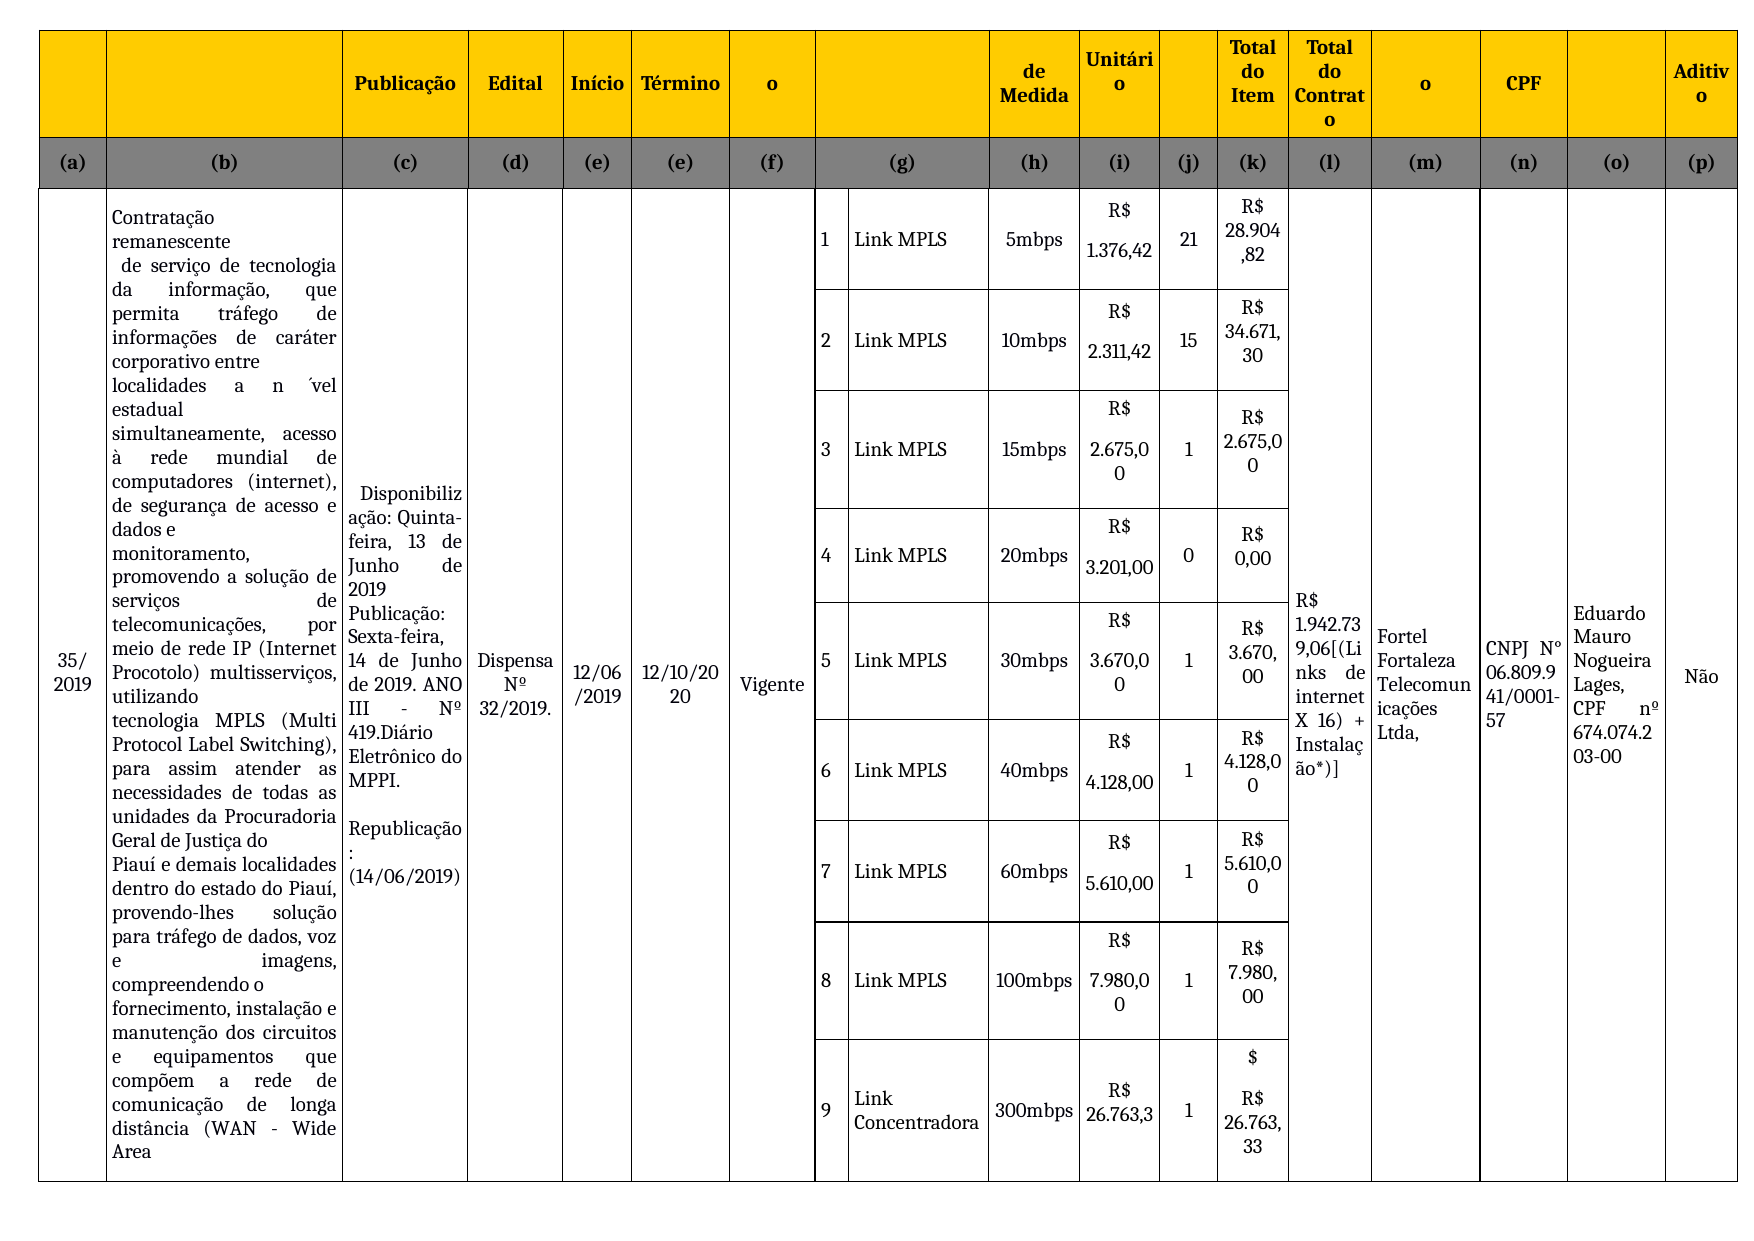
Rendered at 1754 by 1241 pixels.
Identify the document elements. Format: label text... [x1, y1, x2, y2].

table_cell (g) [816, 138, 989, 188]
table_cell 6 [816, 720, 848, 820]
table_header o [730, 31, 815, 137]
table_cell R$ 5.610,00 [1218, 821, 1288, 921]
table_cell (l) [1289, 138, 1371, 188]
table_cell Link MPLS [849, 189, 988, 289]
table_header Edital [469, 31, 563, 137]
table_cell R$ 2.311,42 [1080, 290, 1159, 390]
table_cell 12/10/2020 [632, 189, 729, 1181]
table_cell 300mbps [989, 1040, 1079, 1181]
table_cell R$ 28.904,82 [1218, 189, 1288, 289]
table_header [816, 31, 989, 137]
table_cell 15 [1160, 290, 1217, 390]
table_cell Contratação remanescente de serviço de tecnologia da informação, que permita tráfego de informações de caráter corporativo entre localidades a n ́vel estadual simultaneamente, acesso à rede mundial de computadores (internet), de segurança de acesso e dados e monitoramento, promovendo a solução de serviços de telecomunicações, por meio de rede IP (Internet Procotolo) multisserviços, utilizando tecnologia MPLS (Multi Protocol Label Switching), para assim atender as necessidades de todas as unidades da Procuradoria Geral de Justiça do Piauí e demais localidades dentro do estado do Piauí, provendo-lhes solução para tráfego de dados, voz e imagens, compreendendo o fornecimento, instalação e manutenção dos circuitos e equipamentos que compõem a rede de comunicação de longa distância (WAN - Wide Area [107, 189, 342, 1181]
table_cell 12/06/2019 [563, 189, 631, 1181]
table_header de Medida [990, 31, 1079, 137]
table_cell R$ 3.201,00 [1080, 509, 1159, 602]
table_cell R$ 34.671,30 [1218, 290, 1288, 390]
table_cell 4 [816, 509, 848, 602]
table_cell R$ 2.675,00 [1080, 391, 1159, 508]
table_cell R$ 1.376,42 [1080, 189, 1159, 289]
table_cell (n) [1481, 138, 1567, 188]
table_header CPF [1481, 31, 1567, 137]
table_cell 15mbps [989, 391, 1079, 508]
table_cell 1 [1160, 603, 1217, 719]
table_header Aditivo [1666, 31, 1737, 137]
table_cell R$ 4.128,00 [1080, 720, 1159, 820]
table_cell (m) [1372, 138, 1480, 188]
table_cell R$ 1.942.739,06[(Links de internet X 16) + Instalação*)] [1289, 189, 1371, 1181]
table_header Total do Contrato [1289, 31, 1371, 137]
table_cell (e) [632, 138, 729, 188]
table_cell 0 [1160, 509, 1217, 602]
table_cell 5 [816, 603, 848, 719]
table_header Unitário [1080, 31, 1159, 137]
table_cell Link MPLS [849, 391, 988, 508]
table_cell Link MPLS [849, 603, 988, 719]
table_cell (p) [1666, 138, 1737, 188]
table_header [107, 31, 342, 137]
table_cell (f) [730, 138, 815, 188]
table_cell 5mbps [989, 189, 1079, 289]
table_cell R$ 5.610,00 [1080, 821, 1159, 921]
table_cell (j) [1160, 138, 1217, 188]
table_cell 8 [816, 923, 848, 1039]
table_cell (o) [1568, 138, 1665, 188]
table_header [40, 31, 106, 137]
table_header o [1372, 31, 1480, 137]
table_cell 10mbps [989, 290, 1079, 390]
table_cell (e) [564, 138, 631, 188]
table_header [1568, 31, 1665, 137]
table_cell 1 [1160, 821, 1217, 921]
table_cell 7 [816, 821, 848, 921]
table_cell (k) [1218, 138, 1288, 188]
table_cell R$ 26.763,3 [1080, 1040, 1159, 1181]
table_cell (d) [469, 138, 563, 188]
table_cell R$ 4.128,00 [1218, 720, 1288, 820]
table_cell Vigente [730, 189, 814, 1181]
table_header [1160, 31, 1217, 137]
table_cell Término [632, 31, 729, 137]
table_cell $ R$ 26.763,33 [1218, 1040, 1288, 1181]
table_cell 1 [1160, 391, 1217, 508]
table_header Publicação [343, 31, 468, 137]
table_cell (c) [343, 138, 468, 188]
table_cell R$ 2.675,00 [1218, 391, 1288, 508]
table_cell Não [1666, 189, 1737, 1181]
table_cell (b) [107, 138, 342, 188]
table_cell CNPJ N° 06.809.941/0001-57 [1481, 189, 1567, 1181]
table_cell Link Concentradora [849, 1040, 988, 1181]
table_cell 1 [1160, 720, 1217, 820]
table_cell R$ 3.670,00 [1218, 603, 1288, 719]
table_cell Link MPLS [849, 720, 988, 820]
table_cell 2 [816, 290, 848, 390]
table_cell (h) [990, 138, 1079, 188]
table_cell (i) [1080, 138, 1159, 188]
table_cell Disponibilização: Quinta-feira, 13 de Junho de 2019 Publicação: Sexta-feira, 14 de Junho de 2019. ANO III - Nº 419.Diário Eletrônico do MPPI. Republicação: (14/06/2019) [343, 189, 467, 1181]
table_cell Link MPLS [849, 821, 988, 921]
table_cell Eduardo Mauro Nogueira Lages, CPF nº 674.074.203-00 [1568, 189, 1665, 1181]
table_cell Dispensa Nº 32/2019. [468, 189, 562, 1181]
table_cell R$ 7.980,00 [1080, 923, 1159, 1039]
table_cell 1 [1160, 1040, 1217, 1181]
table_cell R$ 0,00 [1218, 509, 1288, 602]
table_cell 1 [1160, 923, 1217, 1039]
table_cell R$ 3.670,00 [1080, 603, 1159, 719]
table_cell 40mbps [989, 720, 1079, 820]
table_cell R$ 7.980,00 [1218, 923, 1288, 1039]
table_header Total do Item [1218, 31, 1288, 137]
table_cell 20mbps [989, 509, 1079, 602]
table_cell 1 [816, 189, 848, 289]
table_cell (a) [40, 138, 106, 188]
table_cell 100mbps [989, 923, 1079, 1039]
table_cell Fortel Fortaleza Telecomunicações Ltda, [1372, 189, 1479, 1181]
table_cell Início [564, 31, 631, 137]
table_cell 35/ 2019 [39, 189, 106, 1181]
table_cell Link MPLS [849, 290, 988, 390]
table_cell 3 [816, 391, 848, 508]
table_cell Link MPLS [849, 923, 988, 1039]
table_cell 30mbps [989, 603, 1079, 719]
table_cell Link MPLS [849, 509, 988, 602]
table_cell 60mbps [989, 821, 1079, 921]
table_cell 21 [1160, 189, 1217, 289]
table_cell 9 [816, 1040, 848, 1181]
